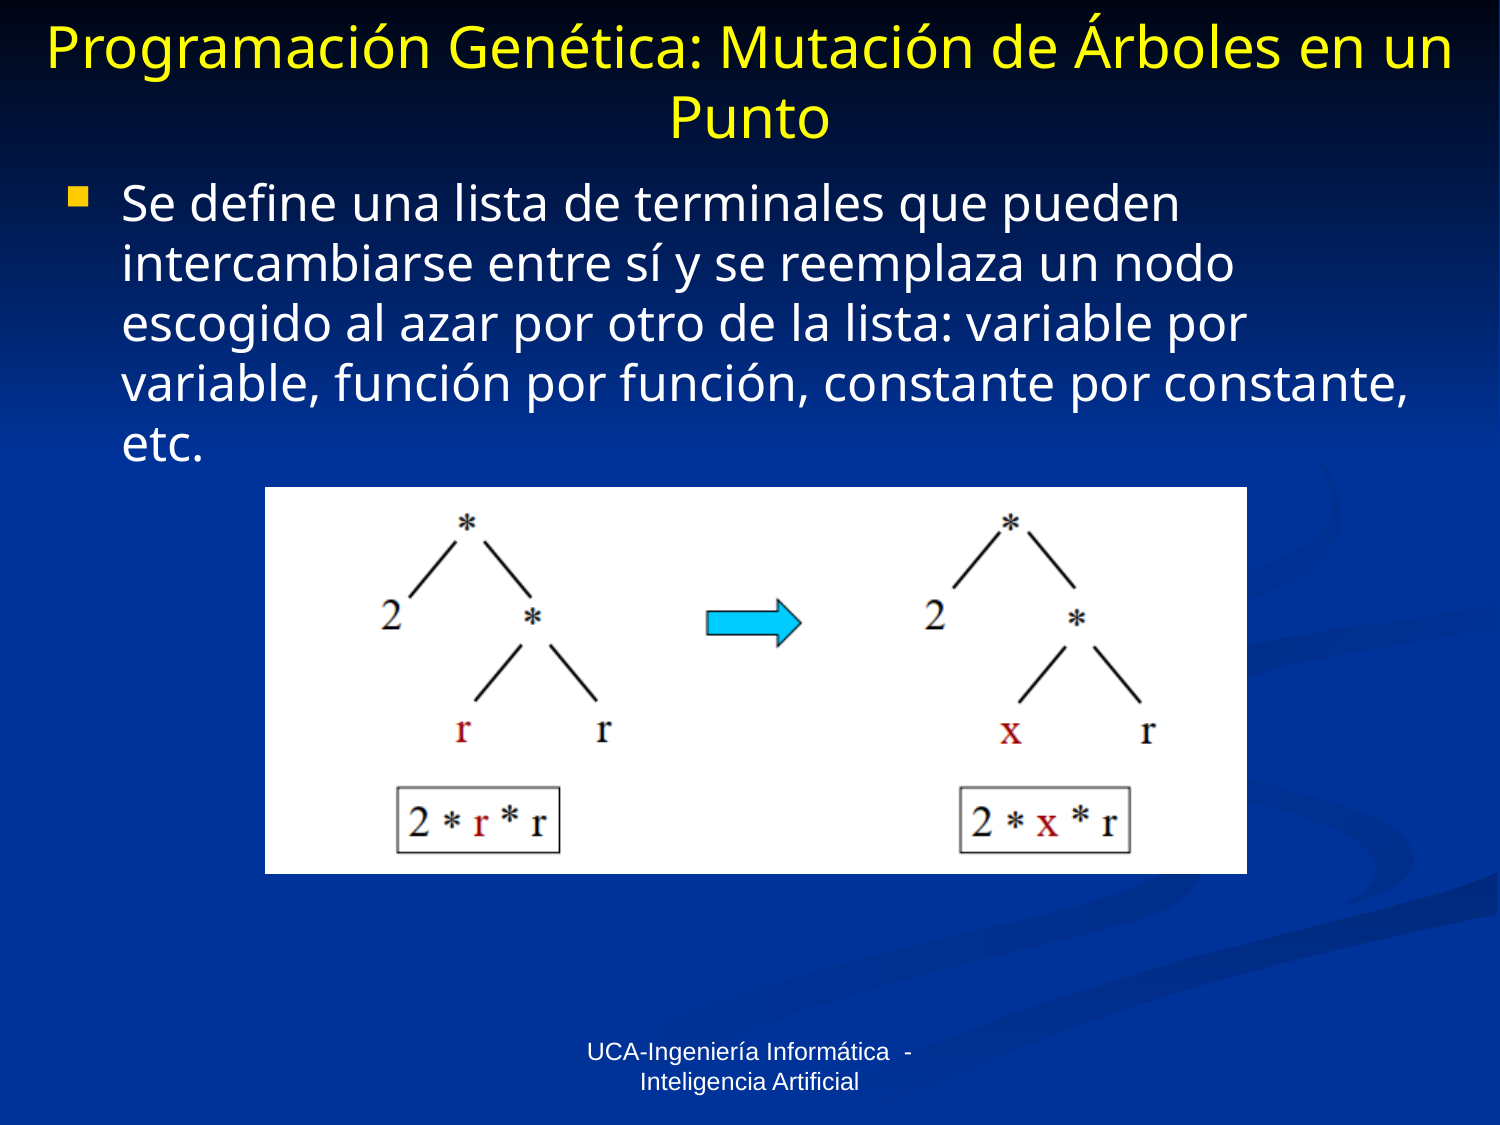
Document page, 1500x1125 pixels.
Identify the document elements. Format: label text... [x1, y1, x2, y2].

picture [265, 487, 1247, 874]
list Se define una lista de terminales que pueden intercambiarse entre sí y se reemplaza un nodo escogido al azar por otro de la lista: variable por variable, función por función, constante por constante, etc. [50, 163, 1463, 1010]
footer UCA-Ingeniería Informática - Inteligencia Artificial [512, 1025, 988, 1104]
title Programación Genética: Mutación de Árboles en un Punto [24, 12, 1475, 149]
